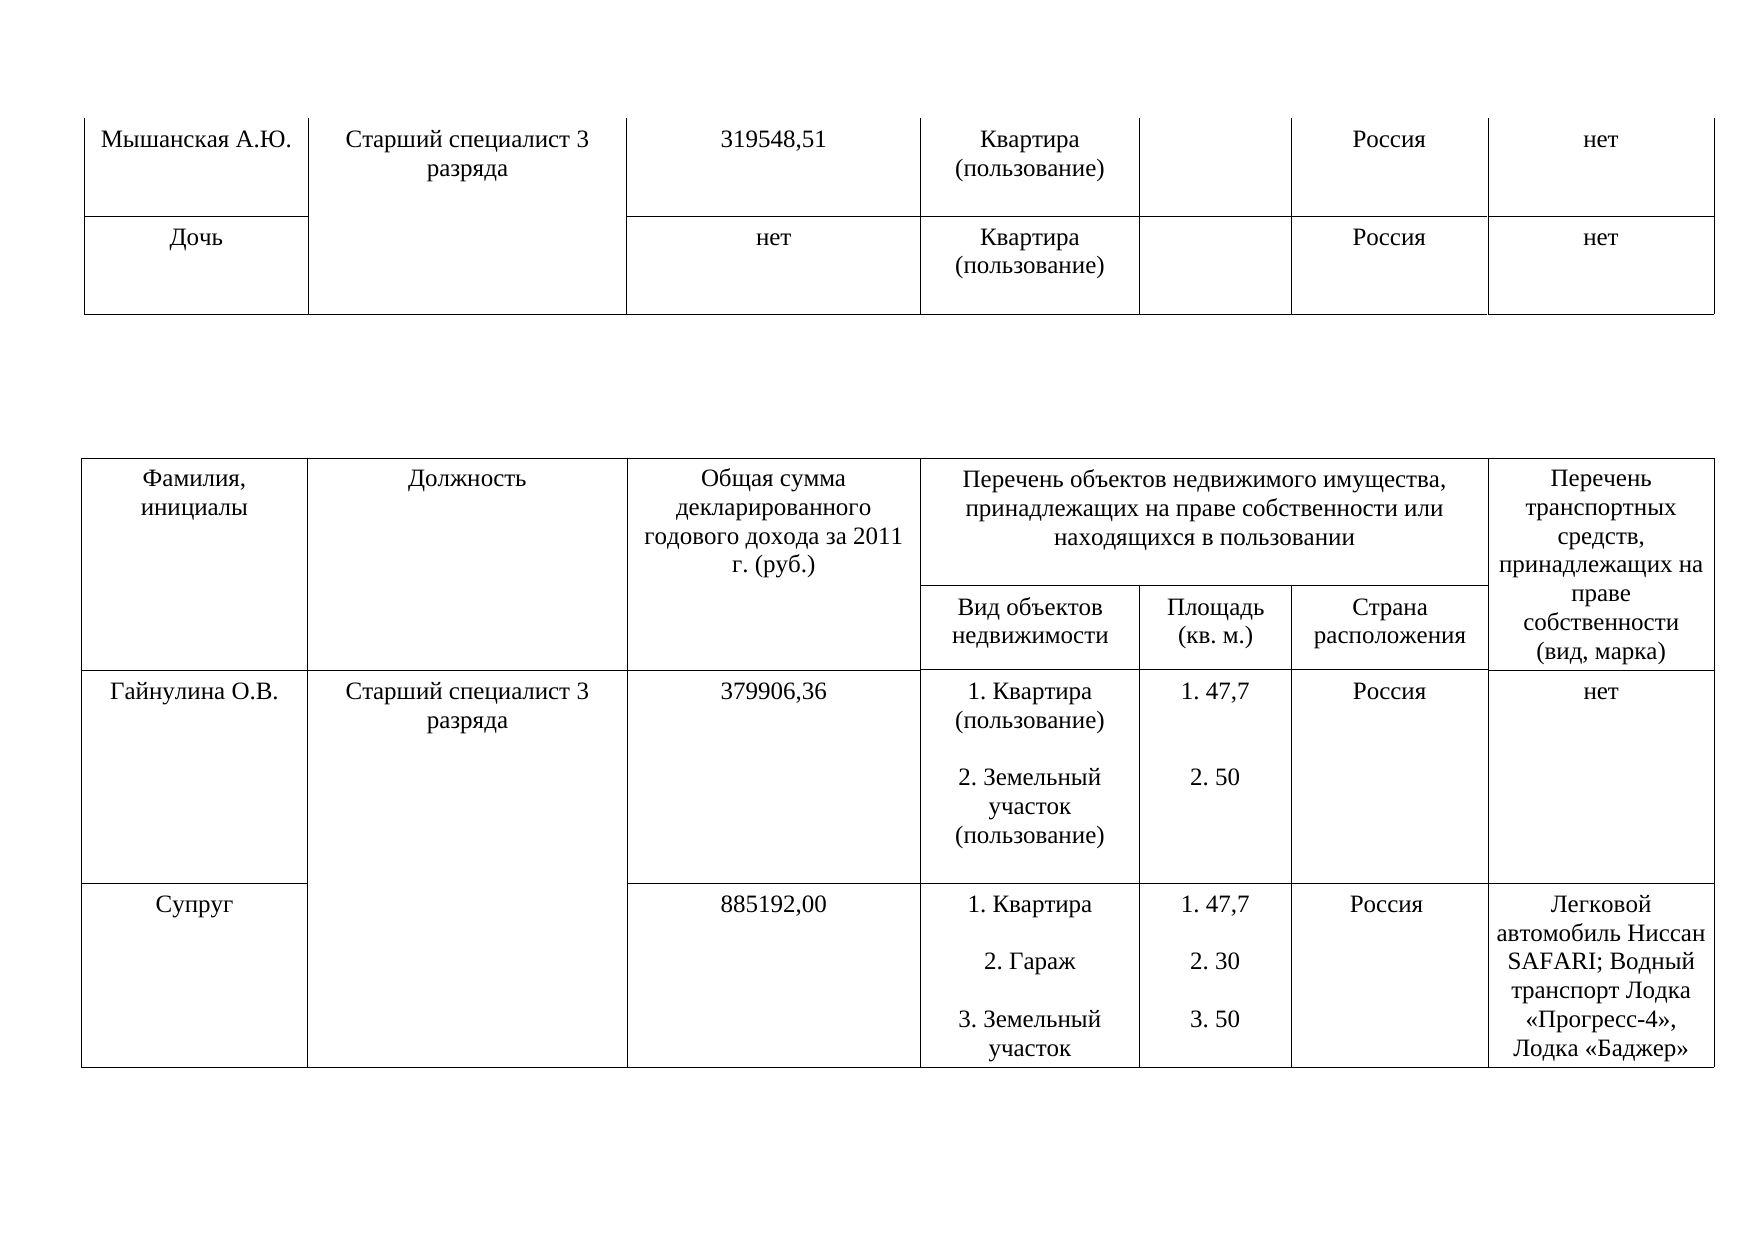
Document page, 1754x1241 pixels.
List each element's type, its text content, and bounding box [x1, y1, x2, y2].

table_cell Россия [1292, 217, 1487, 314]
table_cell [1140, 118, 1291, 216]
table_cell 1. 47,7 2. 30 3. 50 [1140, 884, 1291, 1067]
table_cell Квартира (пользование) [921, 217, 1139, 314]
table_cell [1140, 217, 1291, 314]
table_cell Вид объектов недвижимости [921, 586, 1139, 669]
table_header Перечень транспортных средств, принадлежащих на праве собственности (вид, марка) [1489, 459, 1714, 670]
table_cell Дочь [85, 217, 308, 314]
table_cell 885192,00 [628, 884, 920, 1067]
table_header Должность [308, 459, 627, 670]
table_cell Россия [1292, 884, 1488, 1067]
table_cell Площадь (кв. м.) [1140, 586, 1291, 669]
table_cell 1. 47,7 2. 50 [1140, 670, 1291, 883]
table_cell Старший специалист 3 разряда [308, 671, 627, 1067]
table_cell Гайнулина О.В. [82, 671, 307, 883]
table_cell 1. Квартира 2. Гараж 3. Земельный участок [921, 884, 1139, 1067]
table_cell Страна расположения [1292, 586, 1488, 669]
table_cell Супруг [82, 884, 307, 1067]
table_header Фамилия, инициалы [82, 459, 307, 670]
table_header Общая сумма декларированного годового дохода за 2011 г. (руб.) [628, 459, 920, 670]
table_cell нет [1489, 118, 1714, 216]
table_cell нет [1489, 671, 1714, 883]
table_cell Россия [1292, 118, 1487, 216]
table_cell нет [627, 217, 920, 314]
table_cell 379906,36 [628, 671, 920, 883]
table_cell нет [1489, 217, 1714, 314]
table_cell Старший специалист 3 разряда [309, 118, 626, 314]
table_cell Мышанская А.Ю. [85, 118, 308, 216]
table_header Перечень объектов недвижимого имущества, принадлежащих на праве собственности или находящихся в пользовании [921, 459, 1488, 585]
table_cell Легковой автомобиль Ниссан SAFARI; Водный транспорт Лодка «Прогресс-4», Лодка «Баджер» [1489, 884, 1714, 1067]
table_cell 1. Квартира (пользование) 2. Земельный участок (пользование) [921, 670, 1139, 883]
table_cell 319548,51 [627, 118, 920, 216]
table_cell Россия [1292, 670, 1488, 883]
table_cell Квартира (пользование) [921, 118, 1139, 216]
